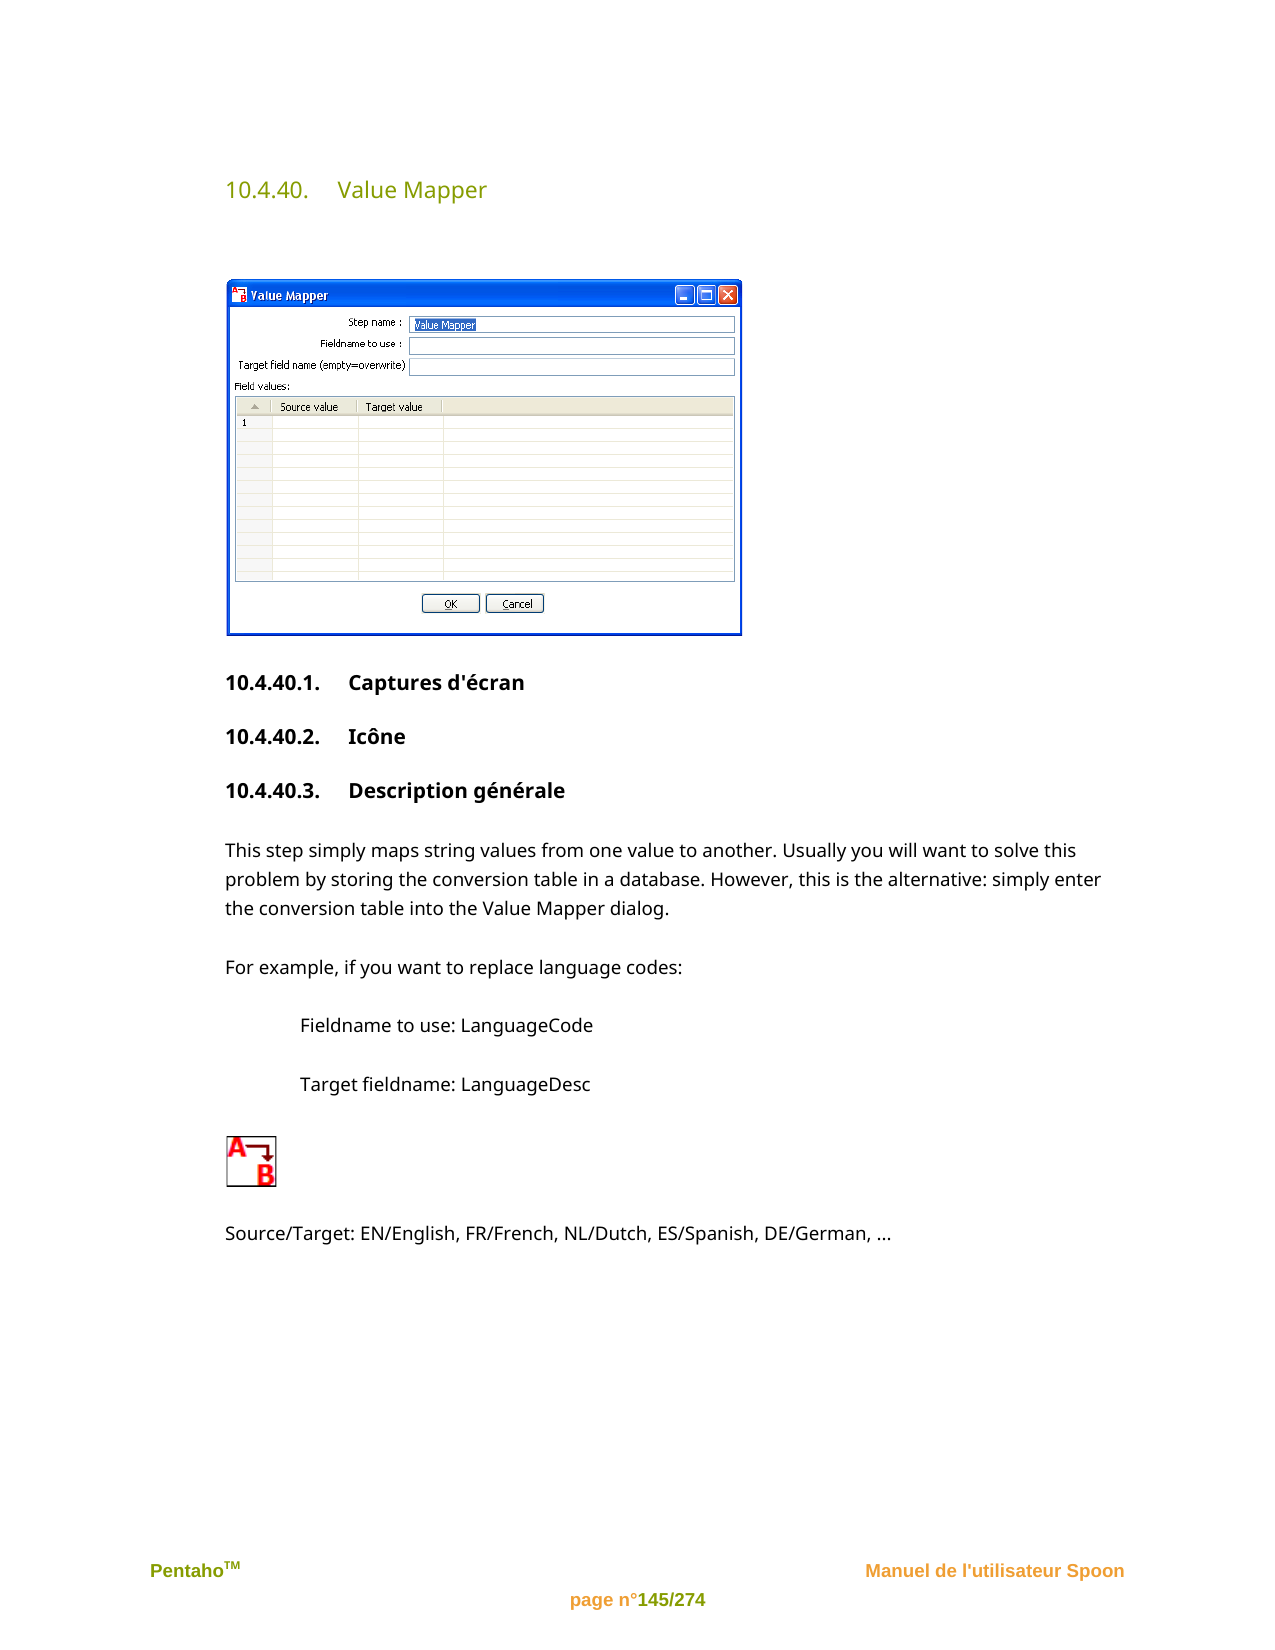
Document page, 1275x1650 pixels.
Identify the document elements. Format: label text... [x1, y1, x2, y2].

text Target fieldname: LanguageDesc [300, 1068, 1125, 1097]
subtitle Value Mapper [225, 175, 1125, 204]
text For example, if you want to replace language codes: [225, 951, 1125, 980]
text This step simply maps string values from one value to another. Usually you will want to solve this problem by storing the conversion table in a database. However, this is the alternative: simply enter the conversion table into the Value Mapper dialog. [225, 834, 1125, 921]
picture [226, 1136, 277, 1187]
subtitle Icône [225, 721, 1125, 750]
subtitle Captures d'écran [225, 229, 1125, 696]
text Fieldname to use: LanguageCode [300, 1009, 1125, 1039]
picture [226, 279, 743, 636]
subtitle Description générale [225, 775, 1125, 804]
text Source/Target: EN/English, FR/French, NL/Dutch, ES/Spanish, DE/German, ... [225, 1127, 1125, 1246]
